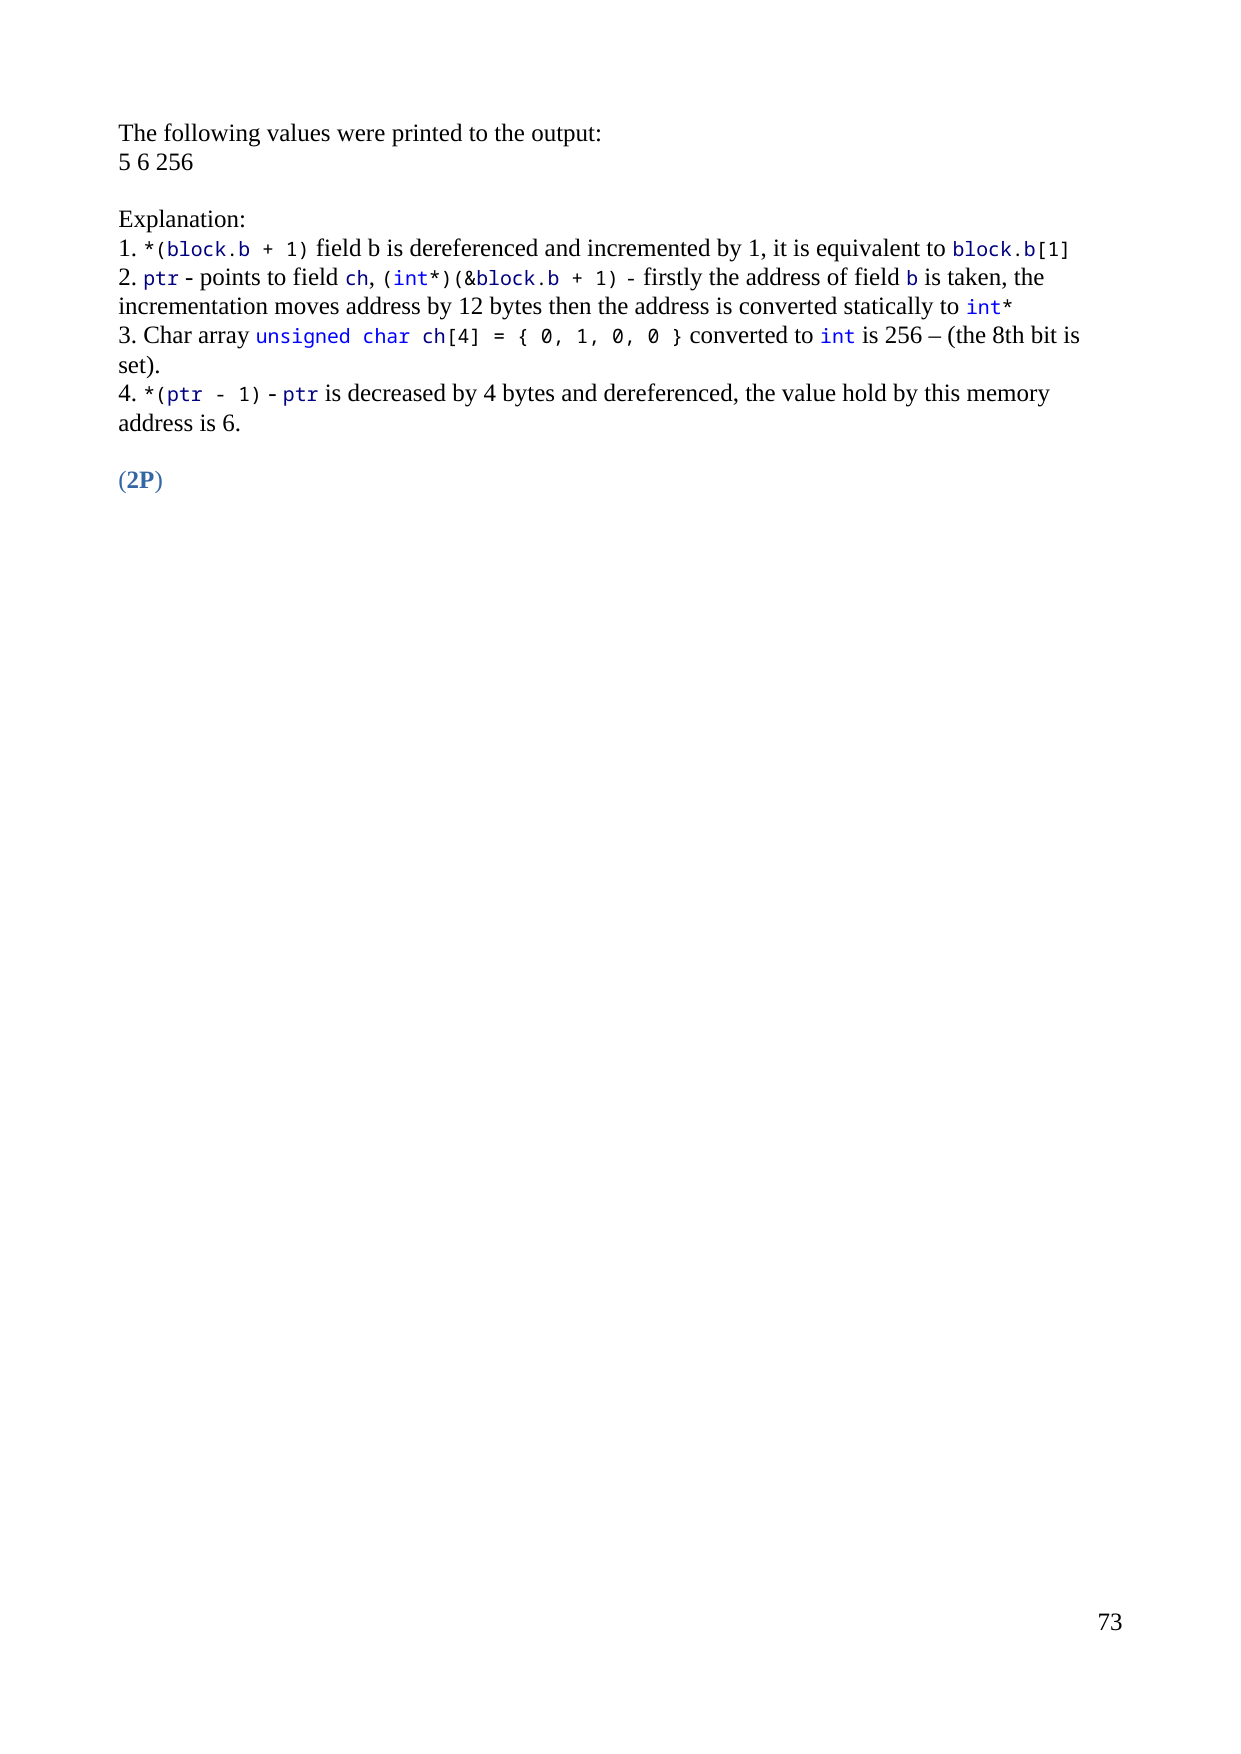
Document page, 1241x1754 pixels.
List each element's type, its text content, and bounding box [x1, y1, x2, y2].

text The following values were printed to the output: 5 6 256 Explanation: 1. *(block.b + 1) field b is dereferenced and incremented by 1, it is equivalent to block.b[1] 2. ptr - points to field ch, (int*)(&block.b + 1) - firstly the address of field b is taken, the incrementation moves address by 12 bytes then the address is converted statically to int* 3. Char array unsigned char ch[4] = { 0, 1, 0, 0 } converted to int is 256 – (the 8th bit is set). 4. *(ptr - 1) - ptr is decreased by 4 bytes and dereferenced, the value hold by this memory address is 6. (2P) [118, 118, 1122, 494]
